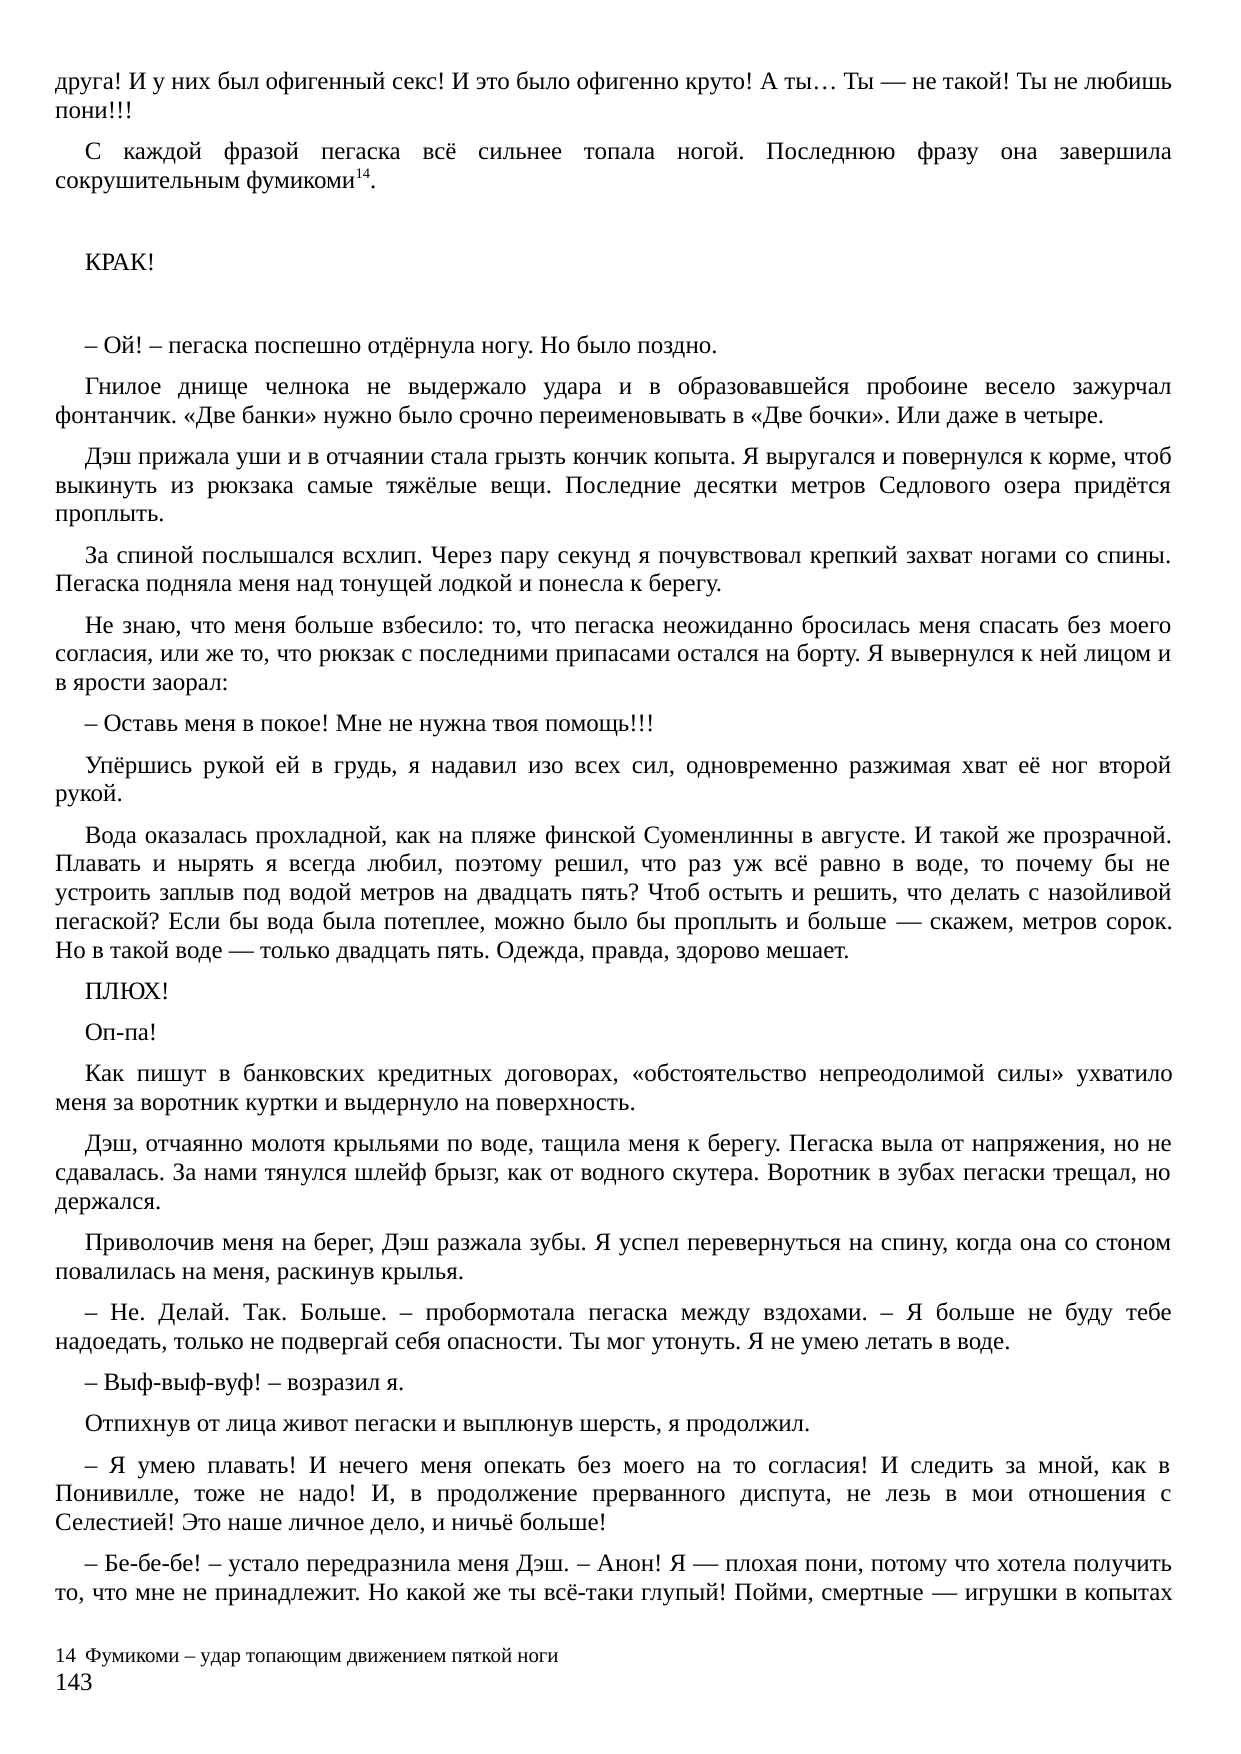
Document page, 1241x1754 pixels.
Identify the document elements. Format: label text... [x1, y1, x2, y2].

text – Выф-выф-вуф! – возразил я. [55, 1367, 1173, 1396]
text С каждой фразой пегаска всё сильнее топала ногой. Последнюю фразу она завершила сокрушительным фумикоми. [55, 136, 1173, 193]
text Как пишут в банковских кредитных договорах, «обстоятельство непреодолимой силы» ухватило меня за воротник куртки и выдернуло на поверхность. [55, 1058, 1173, 1116]
text – Я умею плавать! И нечего меня опекать без моего на то согласия! И следить за мной, как в Понивилле, тоже не надо! И, в продолжение прерванного диспута, не лезь в мои отношения с Селестией! Это наше личное дело, и ничьё больше! [55, 1450, 1173, 1536]
text Оп-па! [55, 1017, 1173, 1046]
text Вода оказалась прохладной, как на пляже финской Суоменлинны в августе. И такой же прозрачной. Плавать и нырять я всегда любил, поэтому решил, что раз уж всё равно в воде, то почему бы не устроить заплыв под водой метров на двадцать пять? Чтоб остыть и решить, что делать с назойливой пегаской? Если бы вода была потеплее, можно было бы проплыть и больше — скажем, метров сорок. Но в такой воде — только двадцать пять. Одежда, правда, здорово мешает. [55, 820, 1173, 963]
text – Ой! – пегаска поспешно отдёрнула ногу. Но было поздно. [55, 330, 1173, 358]
text Не знаю, что меня больше взбесило: то, что пегаска неожиданно бросилась меня спасать без моего согласия, или же то, что рюкзак с последними припасами остался на борту. Я вывернулся к ней лицом и в ярости заорал: [55, 610, 1173, 696]
text За спиной послышался всхлип. Через пару секунд я почувствовал крепкий захват ногами со спины. Пегаска подняла меня над тонущей лодкой и понесла к берегу. [55, 540, 1173, 597]
text – Не. Делай. Так. Больше. – пробормотала пегаска между вздохами. – Я больше не буду тебе надоедать, только не подвергай себя опасности. Ты мог утонуть. Я не умею летать в воде. [55, 1297, 1173, 1355]
text Отпихнув от лица живот пегаски и выплюнув шерсть, я продолжил. [55, 1408, 1173, 1437]
text Дэш прижала уши и в отчаянии стала грызть кончик копыта. Я выругался и повернулся к корме, чтоб выкинуть из рюкзака самые тяжёлые вещи. Последние десятки метров Седлового озера придётся проплыть. [55, 441, 1173, 527]
text Дэш, отчаянно молотя крыльями по воде, тащила меня к берегу. Пегаска выла от напряжения, но не сдавалась. За нами тянулся шлейф брызг, как от водного скутера. Воротник в зубах пегаски трещал, но держался. [55, 1128, 1173, 1215]
text Гнилое днище челнока не выдержало удара и в образовавшейся пробоине весело зажурчал фонтанчик. «Две банки» нужно было срочно переименовывать в «Две бочки». Или даже в четыре. [55, 371, 1173, 428]
text – Оставь меня в покое! Мне не нужна твоя помощь!!! [55, 708, 1173, 737]
text Упёршись рукой ей в грудь, я надавил изо всех сил, одновременно разжимая хват её ног второй рукой. [55, 750, 1173, 807]
text ПЛЮХ! [55, 976, 1173, 1005]
text друга! И у них был офигенный секс! И это было офигенно круто! А ты… Ты — не такой! Ты не любишь пони!!! [55, 66, 1173, 123]
text – Бе-бе-бе! – устало передразнила меня Дэш. – Анон! Я — плохая пони, потому что хотела получить то, что мне не принадлежит. Но какой же ты всё-таки глупый! Пойми, смертные — игрушки в копытах [55, 1548, 1173, 1606]
text Фумикоми – удар топающим движением пяткой ноги [55, 1642, 1173, 1667]
text Приволочив меня на берег, Дэш разжала зубы. Я успел перевернуться на спину, когда она со стоном повалилась на меня, раскинув крылья. [55, 1227, 1173, 1285]
text КРАК! [55, 247, 1173, 276]
